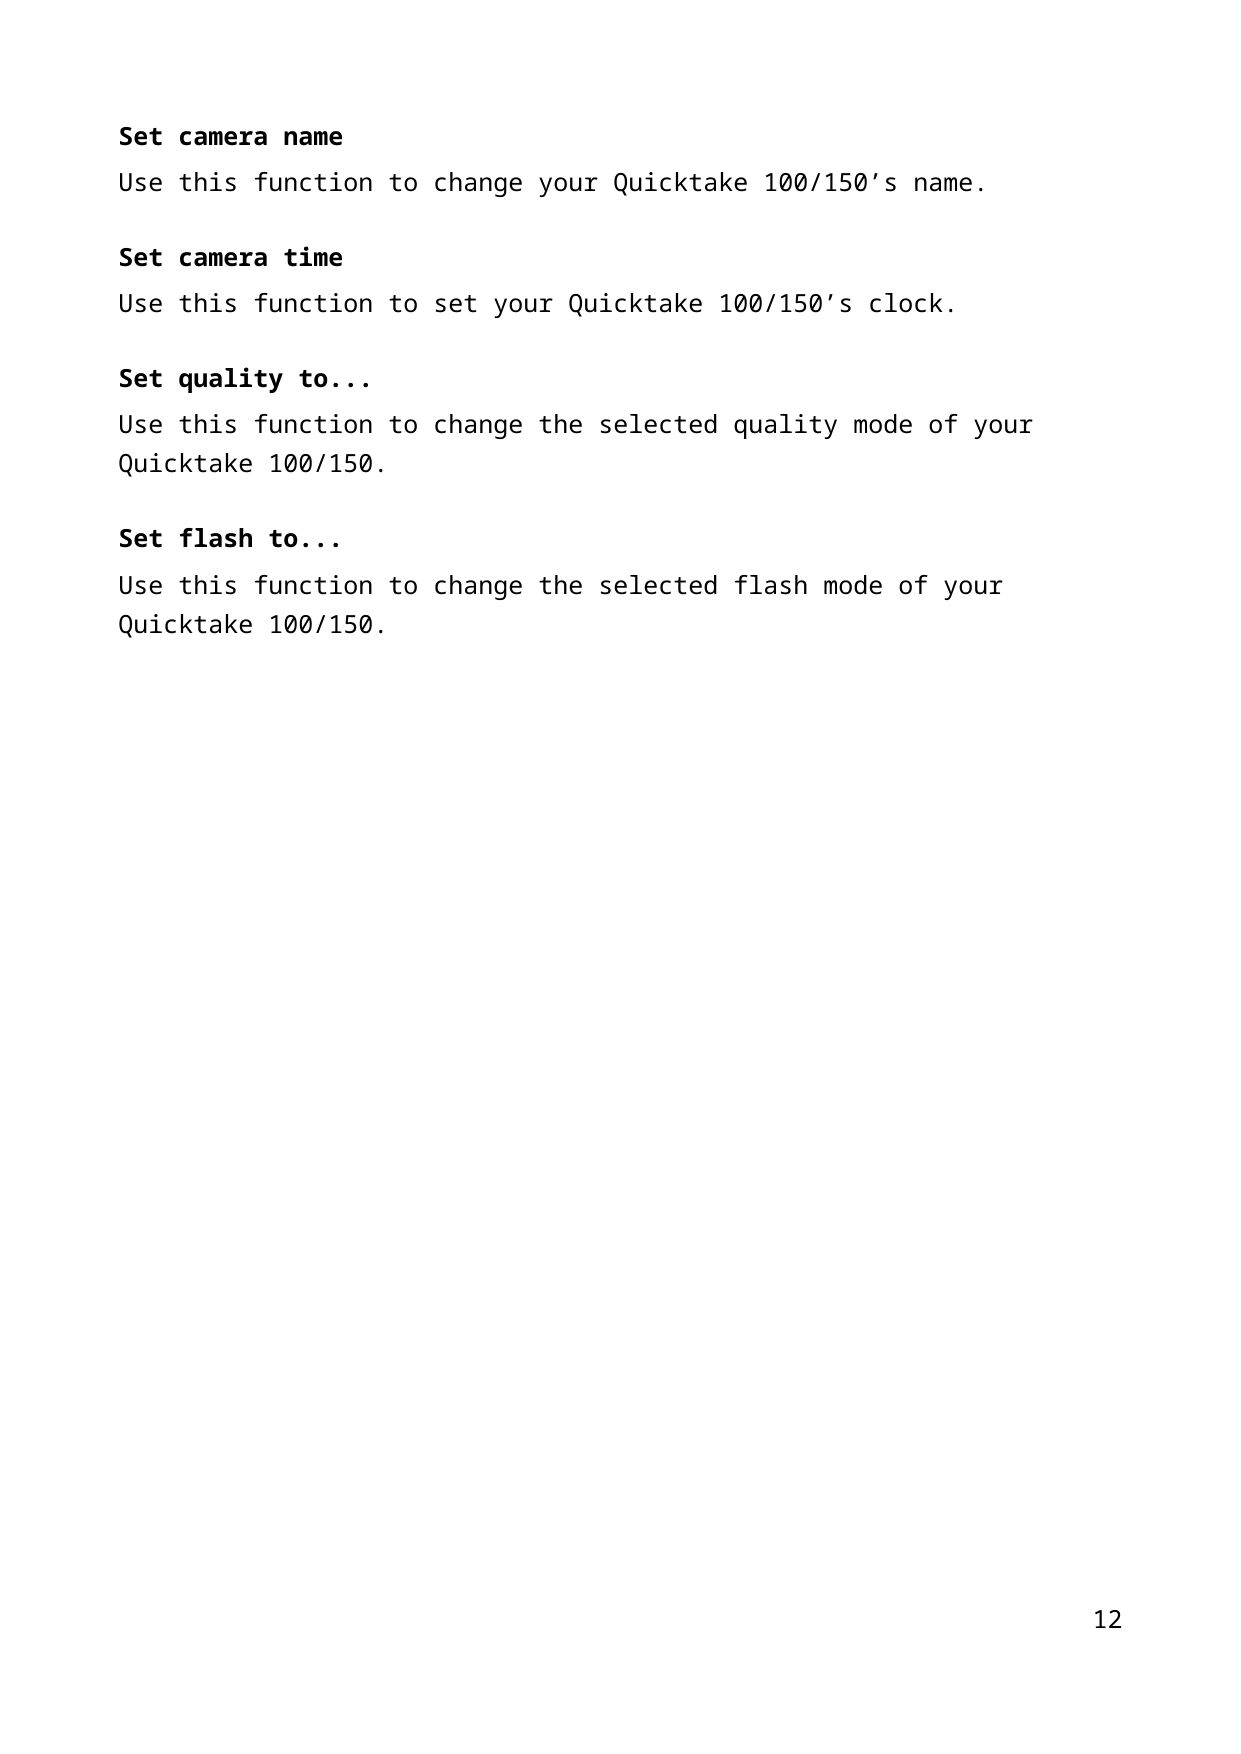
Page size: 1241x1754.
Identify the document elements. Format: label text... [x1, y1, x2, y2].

subtitle Set flash to... [118, 521, 1122, 555]
subtitle Set camera time [118, 239, 1122, 273]
subtitle Set camera name [118, 118, 1122, 152]
text Use this function to change the selected flash mode of your Quicktake 100/150. [118, 567, 1122, 641]
text Use this function to change the selected quality mode of your Quicktake 100/150. [118, 407, 1122, 480]
subtitle Set quality to... [118, 360, 1122, 394]
text Use this function to set your Quicktake 100/150’s clock. [118, 286, 1122, 320]
text Use this function to change your Quicktake 100/150’s name. [118, 165, 1122, 199]
